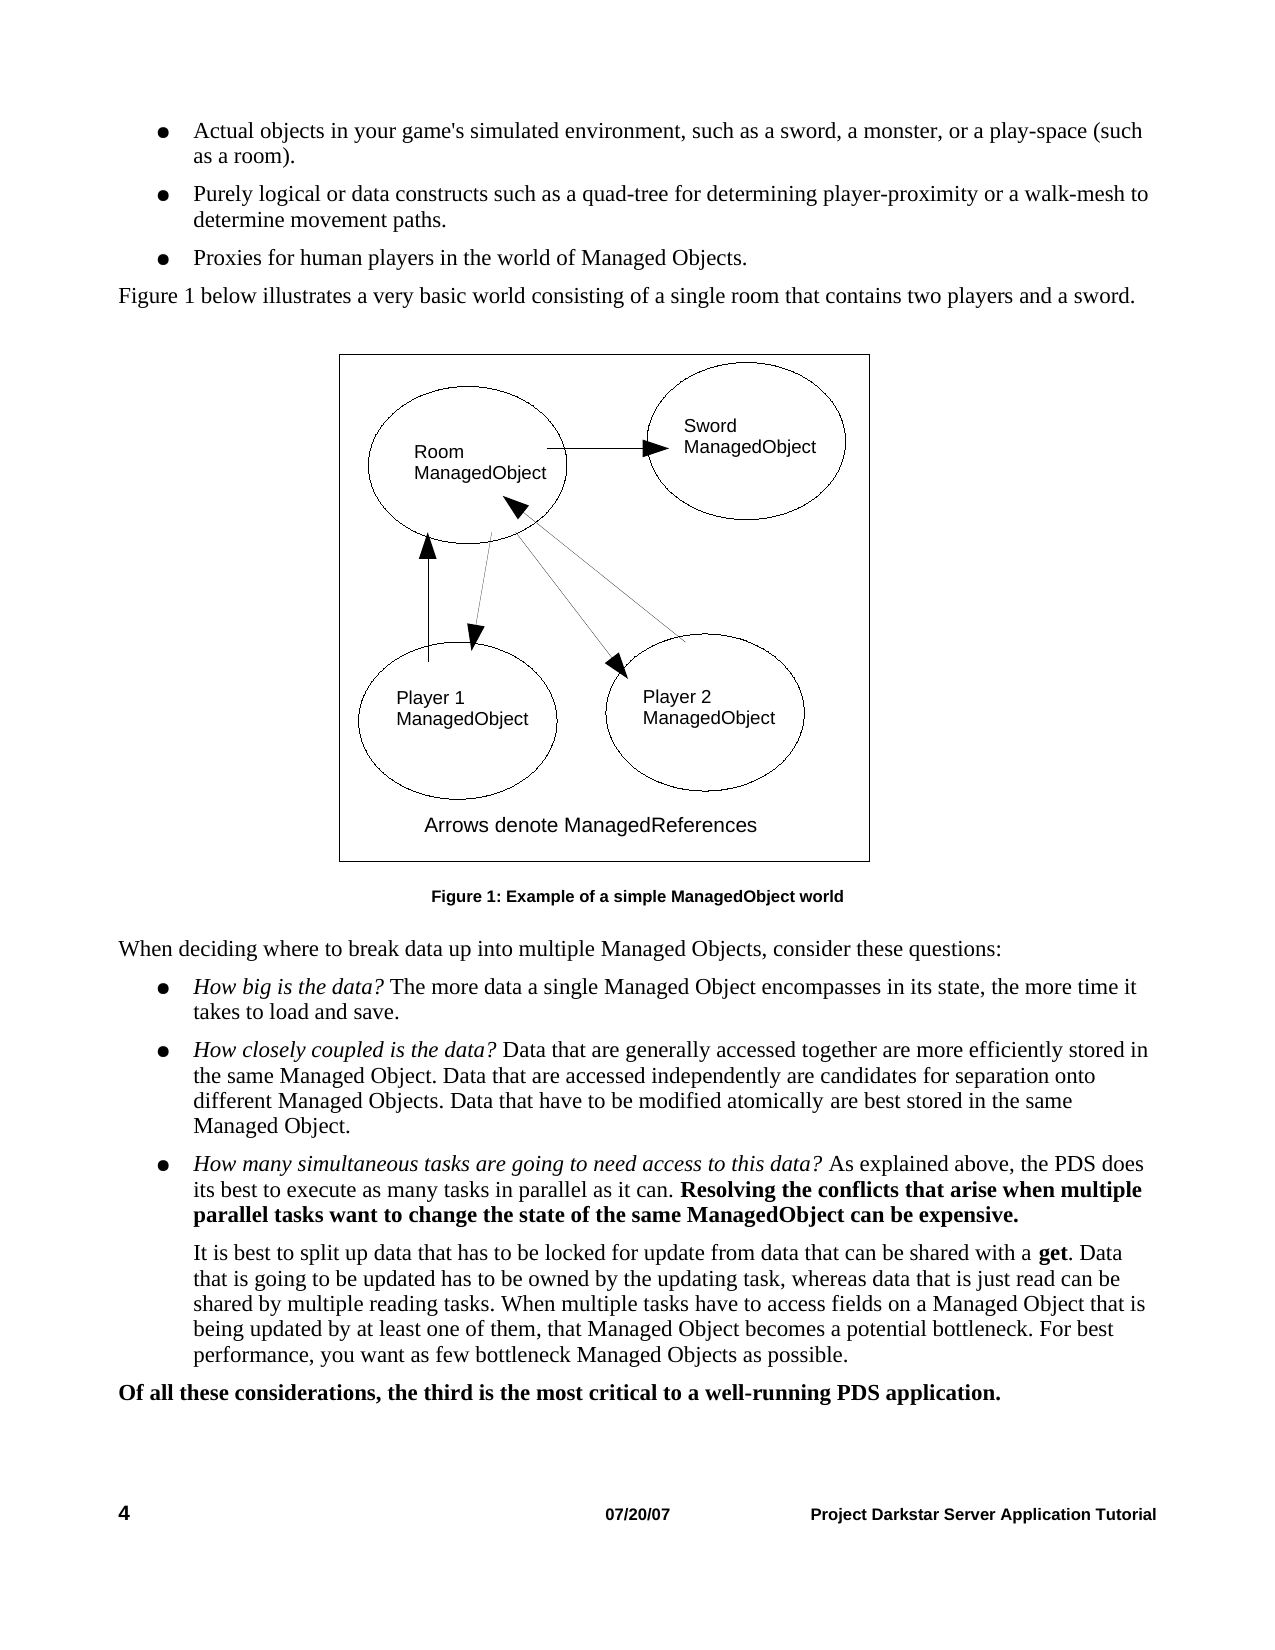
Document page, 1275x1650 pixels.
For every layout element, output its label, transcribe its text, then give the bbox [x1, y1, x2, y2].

text When deciding where to break data up into multiple Managed Objects, consider these questions: [118, 936, 1157, 961]
list How closely coupled is the data? Data that are generally accessed together are more efficiently stored in the same Managed Object. Data that are accessed independently are candidates for separation onto different Managed Objects. Data that have to be modified atomically are best stored in the same Managed Object. [156, 1037, 1157, 1139]
list How big is the data? The more data a single Managed Object encompasses in its state, the more time it takes to load and save. [156, 974, 1157, 1025]
list How many simultaneous tasks are going to need access to this data? As explained above, the PDS does its best to execute as many tasks in parallel as it can. Resolving the conflicts that arise when multiple parallel tasks want to change the state of the same ManagedObject can be expensive. [156, 1151, 1157, 1228]
text Figure 1: Example of a simple ManagedObject world [118, 887, 1157, 906]
list Actual objects in your game's simulated environment, such as a sword, a monster, or a play-space (such as a room). [156, 118, 1157, 169]
text Of all these considerations, the third is the most critical to a well-running PDS application. [118, 1380, 1157, 1405]
list Purely logical or data constructs such as a quad-tree for determining player-proximity or a walk-mesh to determine movement paths. [156, 181, 1157, 232]
list Proxies for human players in the world of Managed Objects. [156, 245, 1157, 270]
text Figure 1 below illustrates a very basic world consisting of a single room that contains two players and a sword. [118, 283, 1157, 308]
text It is best to split up data that has to be locked for update from data that can be shared with a get. Data that is going to be updated has to be owned by the updating task, whereas data that is just read can be shared by multiple reading tasks. When multiple tasks have to access fields on a Managed Object that is being updated by at least one of them, that Managed Object becomes a potential bottleneck. For best performance, you want as few bottleneck Managed Objects as possible. [193, 1240, 1157, 1367]
